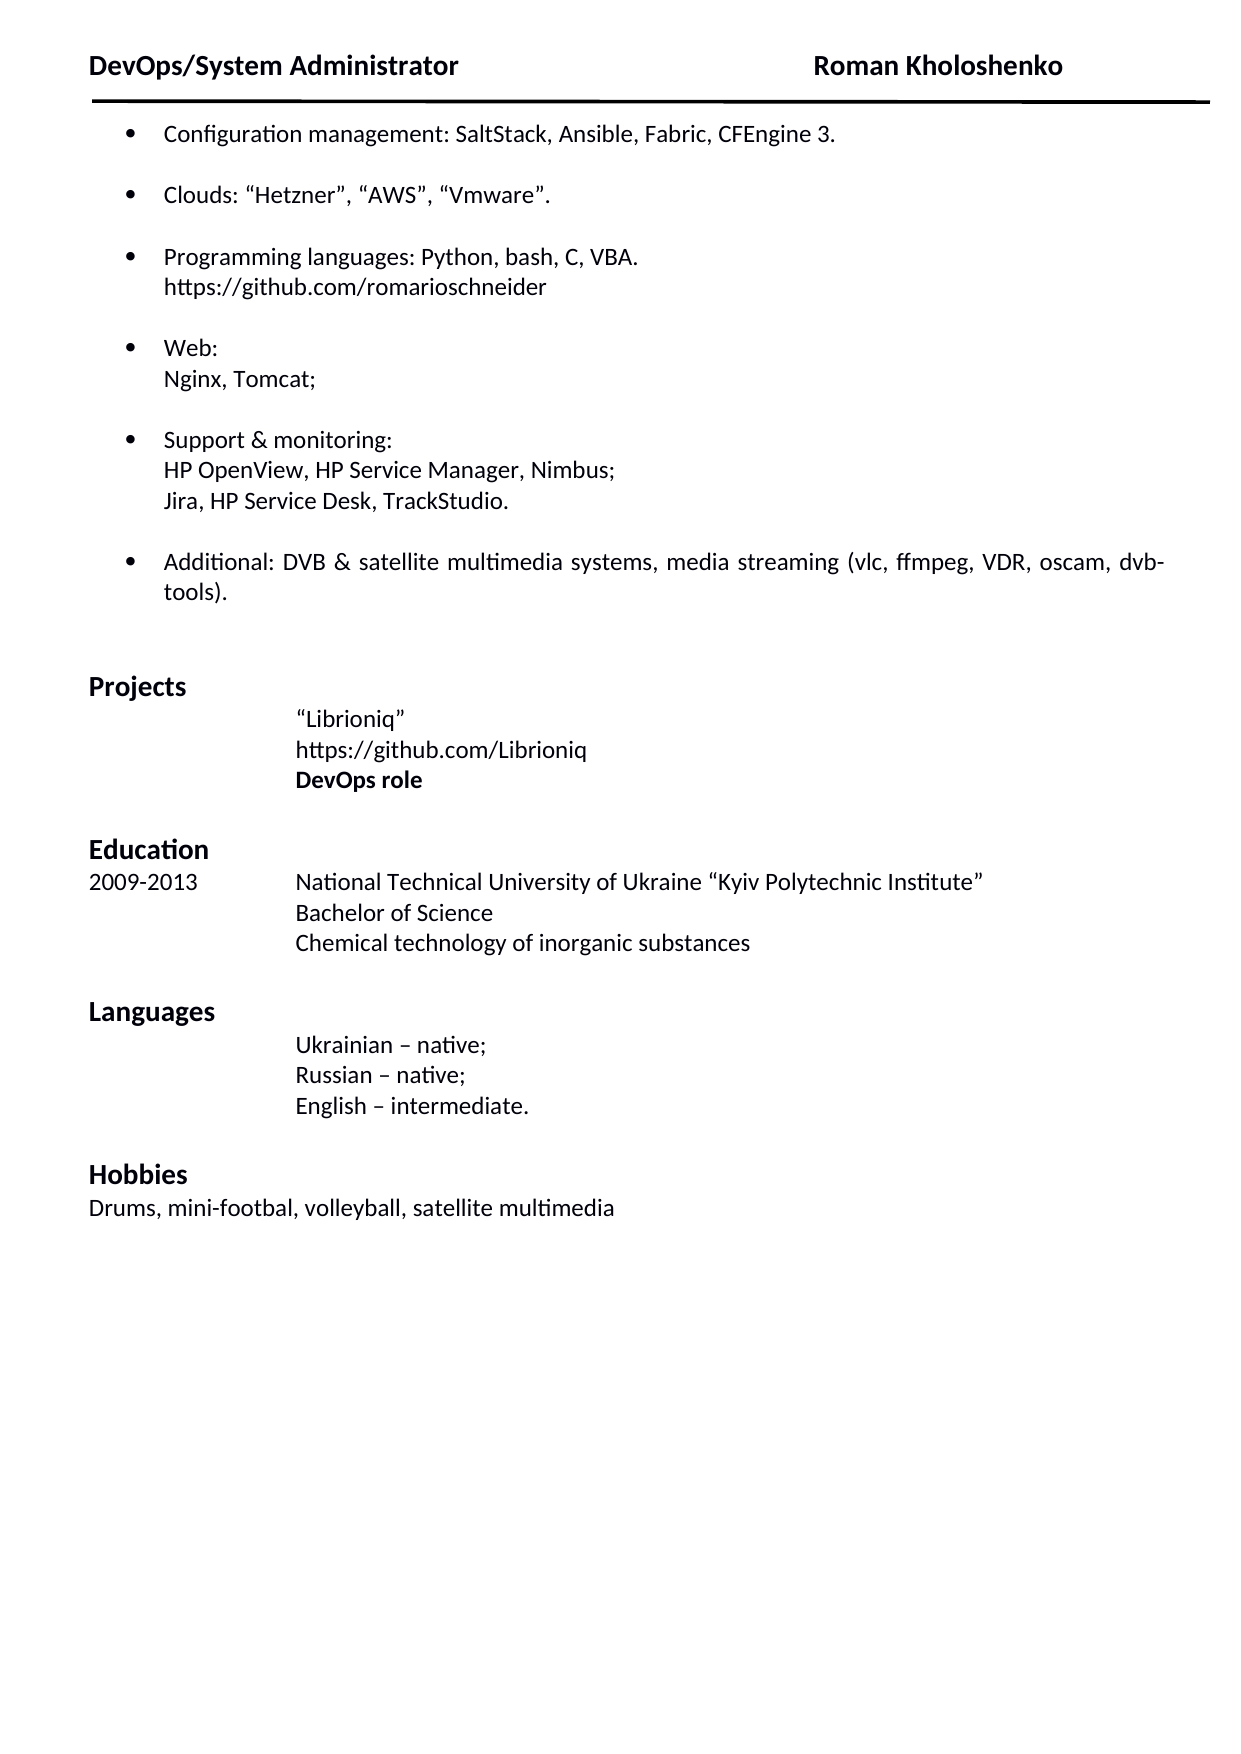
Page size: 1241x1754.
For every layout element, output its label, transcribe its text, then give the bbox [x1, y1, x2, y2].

list Additional: DVB & satellite multimedia systems, media streaming (vlc, ffmpeg, VDR, oscam, dvb-tools). [126, 546, 1167, 607]
text Ukrainian – native; [89, 1029, 1167, 1060]
text 2009-2013 National Technical University of Ukraine “Kyiv Polytechnic Institute” [89, 866, 1167, 897]
list Configuration management: SaltStack, Ansible, Fabric, CFEngine 3. [126, 118, 1167, 149]
text Education [89, 831, 1167, 866]
text Hobbies [89, 1156, 1167, 1192]
text Bachelor of Science [89, 897, 1167, 927]
text “Librioniq” [89, 703, 1167, 734]
text Russian – native; [89, 1060, 1167, 1090]
list Support & monitoring: [126, 424, 1167, 454]
text Projects [89, 668, 1167, 703]
text Drums, mini-footbal, volleyball, satellite multimedia [89, 1192, 1167, 1222]
text Languages [89, 993, 1167, 1029]
list https://github.com/romarioschneider [164, 271, 1167, 302]
list Jira, HP Service Desk, TrackStudio. [164, 485, 1167, 515]
list Web: [126, 332, 1167, 363]
text English – intermediate. [89, 1090, 1167, 1121]
list Programming languages: Python, bash, C, VBA. [126, 241, 1167, 271]
text DevOps role [89, 764, 1167, 795]
list HP OpenView, HP Service Manager, Nimbus; [164, 454, 1167, 485]
text Chemical technology of inorganic substances [89, 927, 1167, 958]
list Nginx, Tomcat; [164, 363, 1167, 393]
text https://github.com/Librioniq [89, 734, 1167, 764]
list Clouds: “Hetzner”, “AWS”, “Vmware”. [126, 179, 1167, 210]
